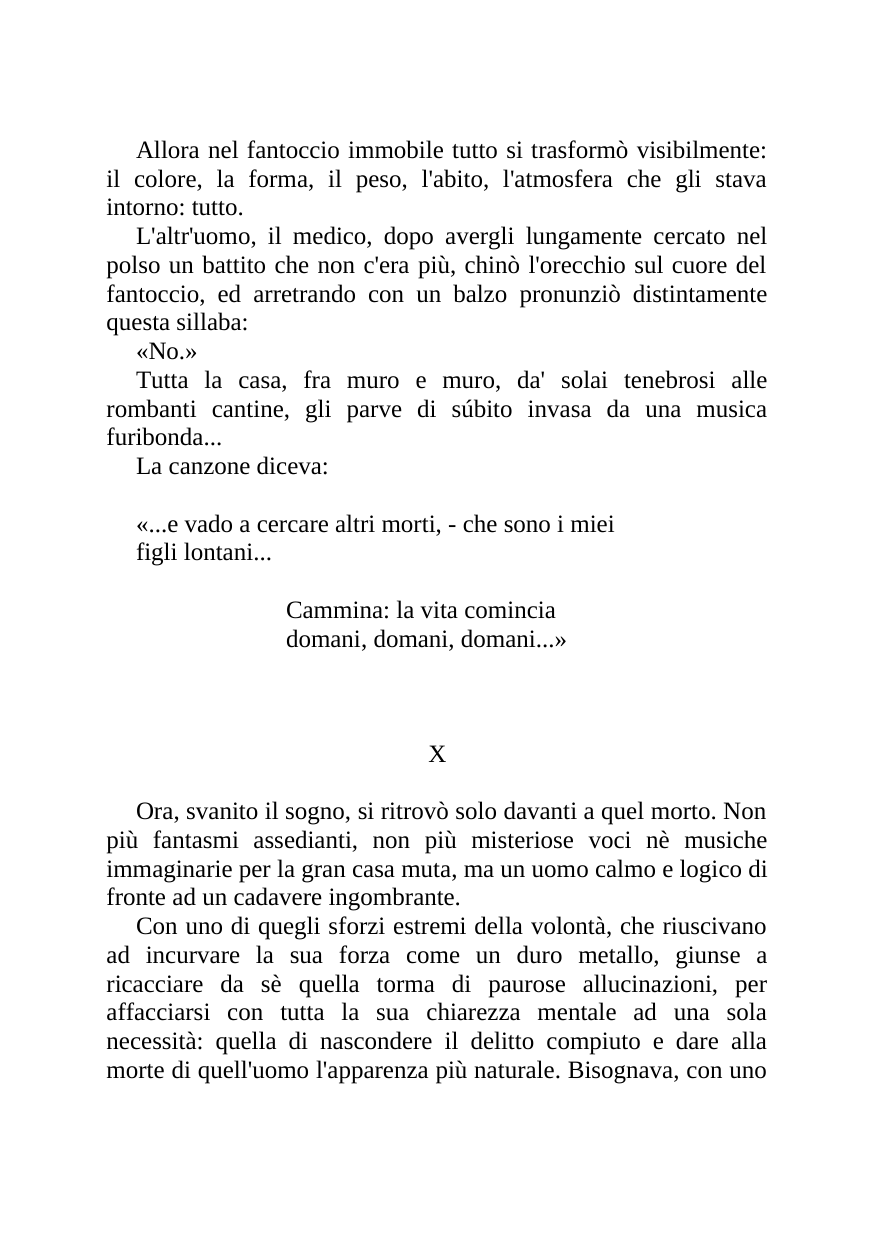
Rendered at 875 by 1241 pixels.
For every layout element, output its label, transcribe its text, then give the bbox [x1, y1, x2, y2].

text L'altr'uomo, il medico, dopo avergli lungamente cercato nel polso un battito che non c'era più, chinò l'orecchio sul cuore del fantoccio, ed arretrando con un balzo pronunziò distintamente questa sillaba: [106, 221, 768, 336]
text domani, domani, domani...» [256, 624, 768, 652]
text figli lontani... [106, 537, 768, 566]
text Con uno di quegli sforzi estremi della volontà, che riuscivano ad incurvare la sua forza come un duro metallo, giunse a ricacciare da sè quella torma di paurose allucinazioni, per affacciarsi con tutta la sua chiarezza mentale ad una sola necessità: quella di nascondere il delitto compiuto e dare alla morte di quell'uomo l'apparenza più naturale. Bisognava, con uno [106, 911, 768, 1084]
text Allora nel fantoccio immobile tutto si trasformò visibilmente: il colore, la forma, il peso, l'abito, l'atmosfera che gli stava intorno: tutto. [106, 135, 768, 221]
text «...e vado a cercare altri morti, - che sono i miei [106, 509, 768, 537]
text Tutta la casa, fra muro e muro, da' solai tenebrosi alle rombanti cantine, gli parve di súbito invasa da una musica furibonda... [106, 365, 768, 451]
text Ora, svanito il sogno, si ritrovò solo davanti a quel morto. Non più fantasmi assedianti, non più misteriose voci nè musiche immaginarie per la gran casa muta, ma un uomo calmo e logico di fronte ad un cadavere ingombrante. [106, 796, 768, 911]
text La canzone diceva: [106, 451, 768, 480]
text «No.» [106, 336, 768, 365]
text X [106, 739, 768, 767]
text Cammina: la vita comincia [256, 595, 768, 624]
